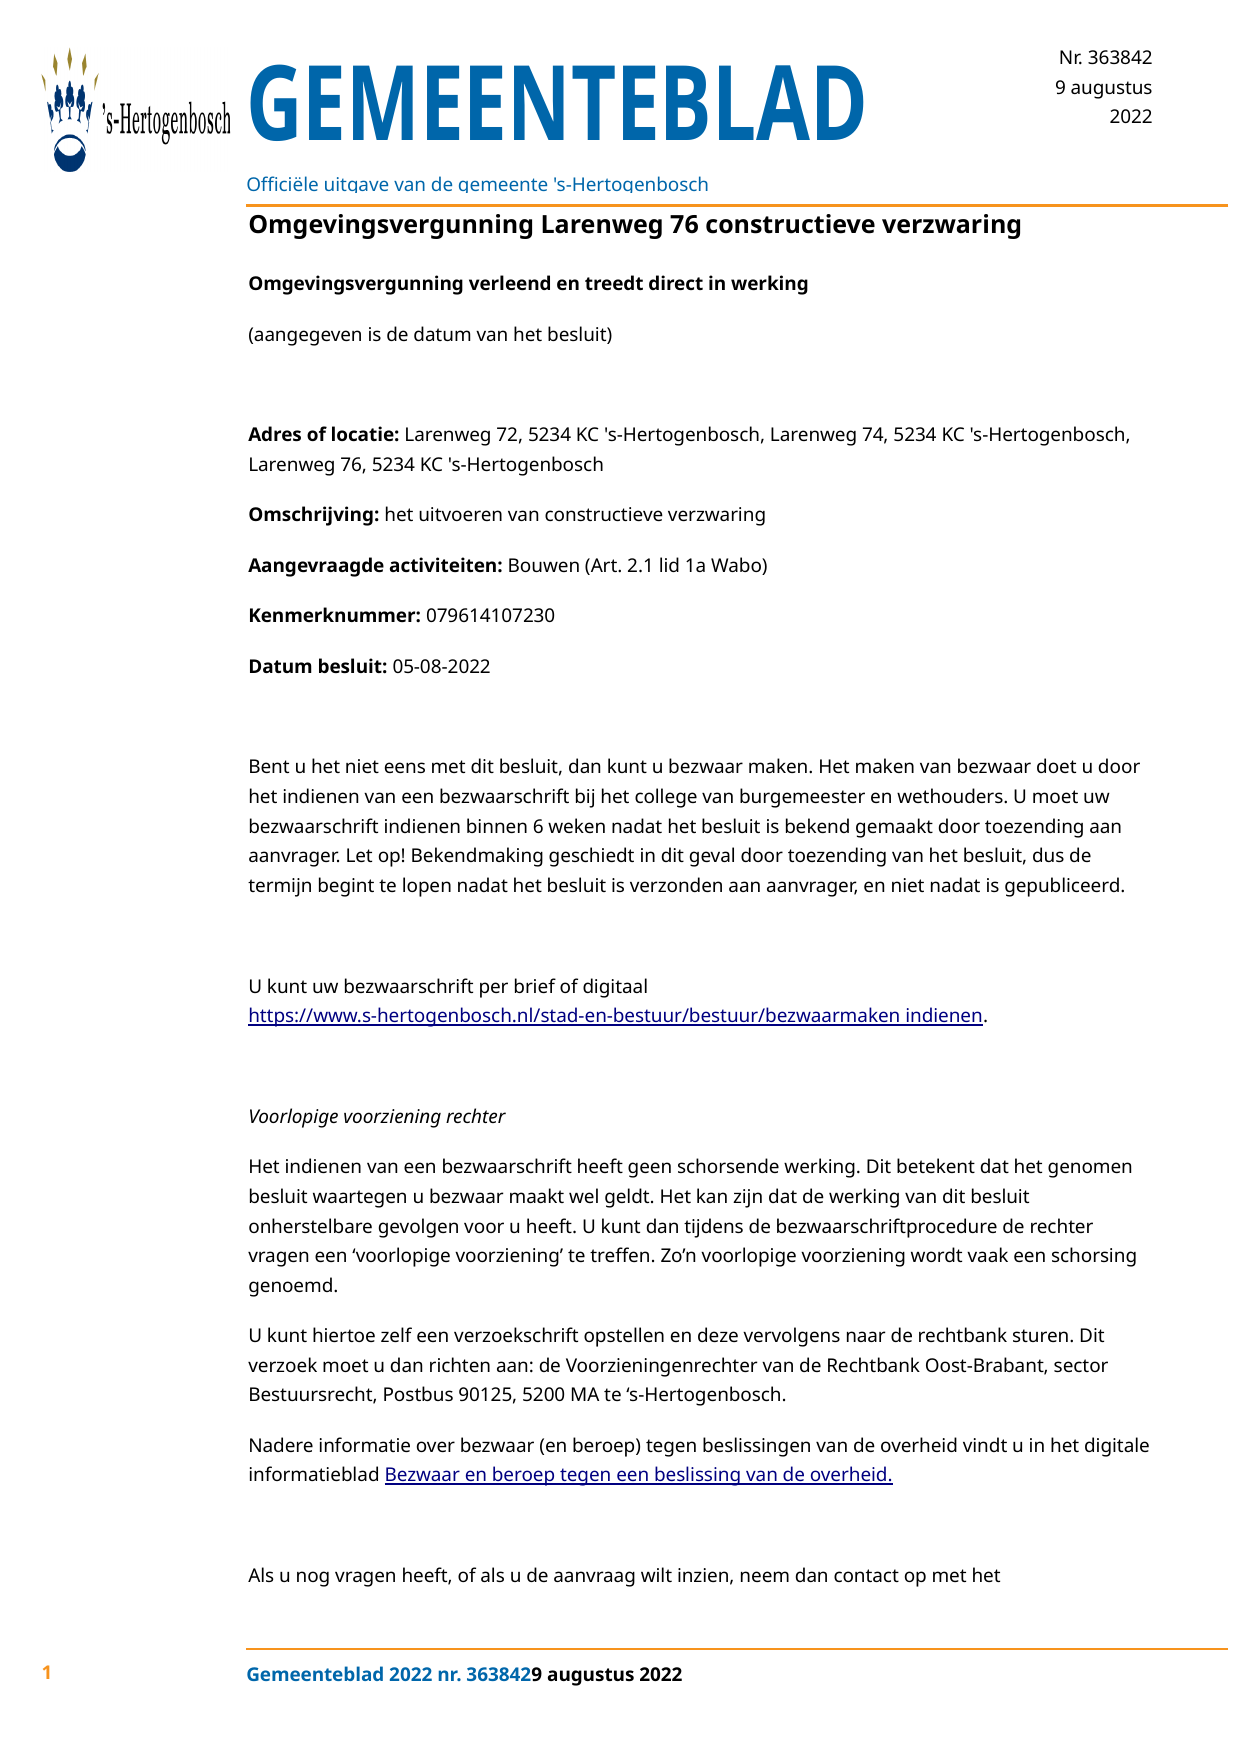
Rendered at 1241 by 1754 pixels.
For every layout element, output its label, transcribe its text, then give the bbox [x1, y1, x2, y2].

text Bent u het niet eens met dit besluit, dan kunt u bezwaar maken. Het maken van bezwaar doet u door het indienen van een bezwaarschrift bij het college van burgemeester en wethouders. U moet uw bezwaarschrift indienen binnen 6 weken nadat het besluit is bekend gemaakt door toezending aan aanvrager. Let op! Bekendmaking geschiedt in dit geval door toezending van het besluit, dus de termijn begint te lopen nadat het besluit is verzonden aan aanvrager, en niet nadat is gepubliceerd. [248, 754, 1152, 898]
text Het indienen van een bezwaarschrift heeft geen schorsende werking. Dit betekent dat het genomen besluit waartegen u bezwaar maakt wel geldt. Het kan zijn dat de werking van dit besluit onherstelbare gevolgen voor u heeft. U kunt dan tijdens de bezwaarschriftprocedure de rechter vragen een ‘voorlopige voorziening’ te treffen. Zo’n voorlopige voorziening wordt vaak een schorsing genoemd. [248, 1154, 1152, 1298]
text Nadere informatie over bezwaar (en beroep) tegen beslissingen van de overheid vindt u in het digitale informatieblad Bezwaar en beroep tegen een beslissing van de overheid. [248, 1432, 1152, 1487]
text Kenmerknummer: 079614107230 [248, 602, 1152, 628]
picture [41, 47, 231, 172]
text Voorlopige voorziening rechter [248, 1103, 1152, 1129]
text Als u nog vragen heeft, of als u de aanvraag wilt inzien, neem dan contact op met het [248, 1562, 1152, 1588]
text Adres of locatie: Larenweg 72, 5234 KC 's-Hertogenbosch, Larenweg 74, 5234 KC 's-Hertogenbosch, Larenweg 76, 5234 KC 's-Hertogenbosch [248, 422, 1152, 477]
text Datum besluit: 05-08-2022 [248, 653, 1152, 678]
text (aangegeven is de datum van het besluit) [248, 321, 1152, 346]
text Omgevingsvergunning Larenweg 76 constructieve verzwaring [248, 207, 1152, 241]
text U kunt uw bezwaarschrift per brief of digitaal https://www.s-hertogenbosch.nl/stad-en-bestuur/bestuur/bezwaarmaken indienen. [248, 973, 1152, 1028]
text U kunt hiertoe zelf een verzoekschrift opstellen en deze vervolgens naar de rechtbank sturen. Dit verzoek moet u dan richten aan: de Voorzieningenrechter van de Rechtbank Oost-Brabant, sector Bestuursrecht, Postbus 90125, 5200 MA te ‘s-Hertogenbosch. [248, 1322, 1152, 1407]
text Omgevingsvergunning verleend en treedt direct in werking [248, 270, 1152, 296]
text Omschrijving: het uitvoeren van constructieve verzwaring [248, 502, 1152, 527]
text Aangevraagde activiteiten: Bouwen (Art. 2.1 lid 1a Wabo) [248, 552, 1152, 578]
